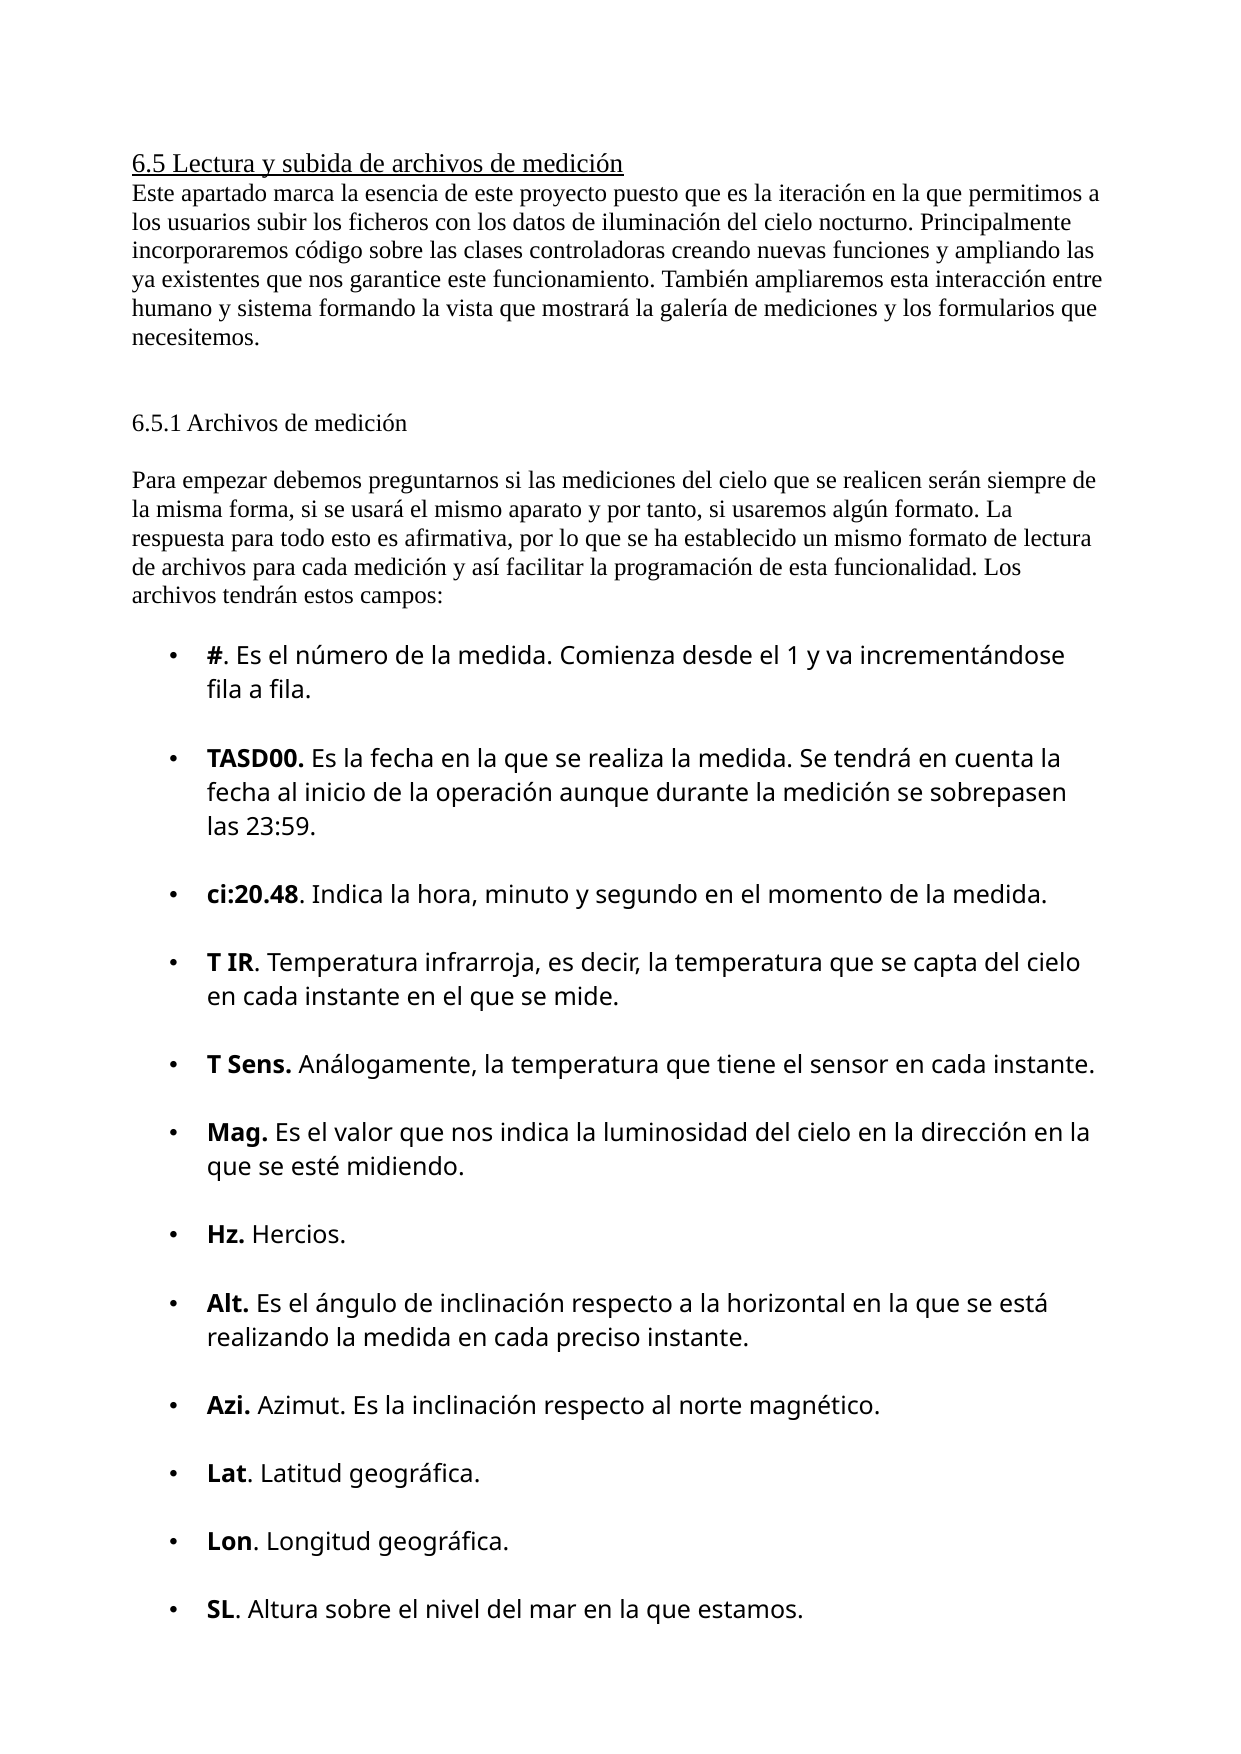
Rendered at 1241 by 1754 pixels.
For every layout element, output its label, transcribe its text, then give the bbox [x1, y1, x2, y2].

list Alt. Es el ángulo de inclinación respecto a la horizontal en la que se está realizando la medida en cada preciso instante. [169, 1285, 1106, 1353]
list TASD00. Es la fecha en la que se realiza la medida. Se tendrá en cuenta la fecha al inicio de la operación aunque durante la medición se sobrepasen las 23:59. [169, 740, 1106, 842]
list Hz. Hercios. [169, 1217, 1106, 1251]
list ci:20.48. Indica la hora, minuto y segundo en el momento de la medida. [169, 876, 1106, 911]
text Para empezar debemos preguntarnos si las mediciones del cielo que se realicen serán siempre de la misma forma, si se usará el mismo aparato y por tanto, si usaremos algún formato. La respuesta para todo esto es afirmativa, por lo que se ha establecido un mismo formato de lectura de archivos para cada medición y así facilitar la programación de esta funcionalidad. Los archivos tendrán estos campos: [132, 466, 1106, 609]
list Lat. Latitud geográfica. [169, 1456, 1106, 1489]
list Lon. Longitud geográfica. [169, 1524, 1106, 1558]
list Azi. Azimut. Es la inclinación respecto al norte magnético. [169, 1387, 1106, 1421]
list #. Es el número de la medida. Comienza desde el 1 y va incrementándose fila a fila. [169, 638, 1106, 706]
list Mag. Es el valor que nos indica la luminosidad del cielo en la dirección en la que se esté midiendo. [169, 1115, 1106, 1183]
text Este apartado marca la esencia de este proyecto puesto que es la iteración en la que permitimos a los usuarios subir los ficheros con los datos de iluminación del cielo nocturno. Principalmente incorporaremos código sobre las clases controladoras creando nuevas funciones y ampliando las ya existentes que nos garantice este funcionamiento. También ampliaremos esta interacción entre humano y sistema formando la vista que mostrará la galería de mediciones y los formularios que necesitemos. [132, 178, 1106, 351]
text 6.5 Lectura y subida de archivos de medición [132, 147, 1106, 178]
text 6.5.1 Archivos de medición [132, 408, 1106, 437]
list T IR. Temperatura infrarroja, es decir, la temperatura que se capta del cielo en cada instante en el que se mide. [169, 944, 1106, 1013]
list T Sens. Análogamente, la temperatura que tiene el sensor en cada instante. [169, 1047, 1106, 1081]
list SL. Altura sobre el nivel del mar en la que estamos. [169, 1592, 1106, 1626]
